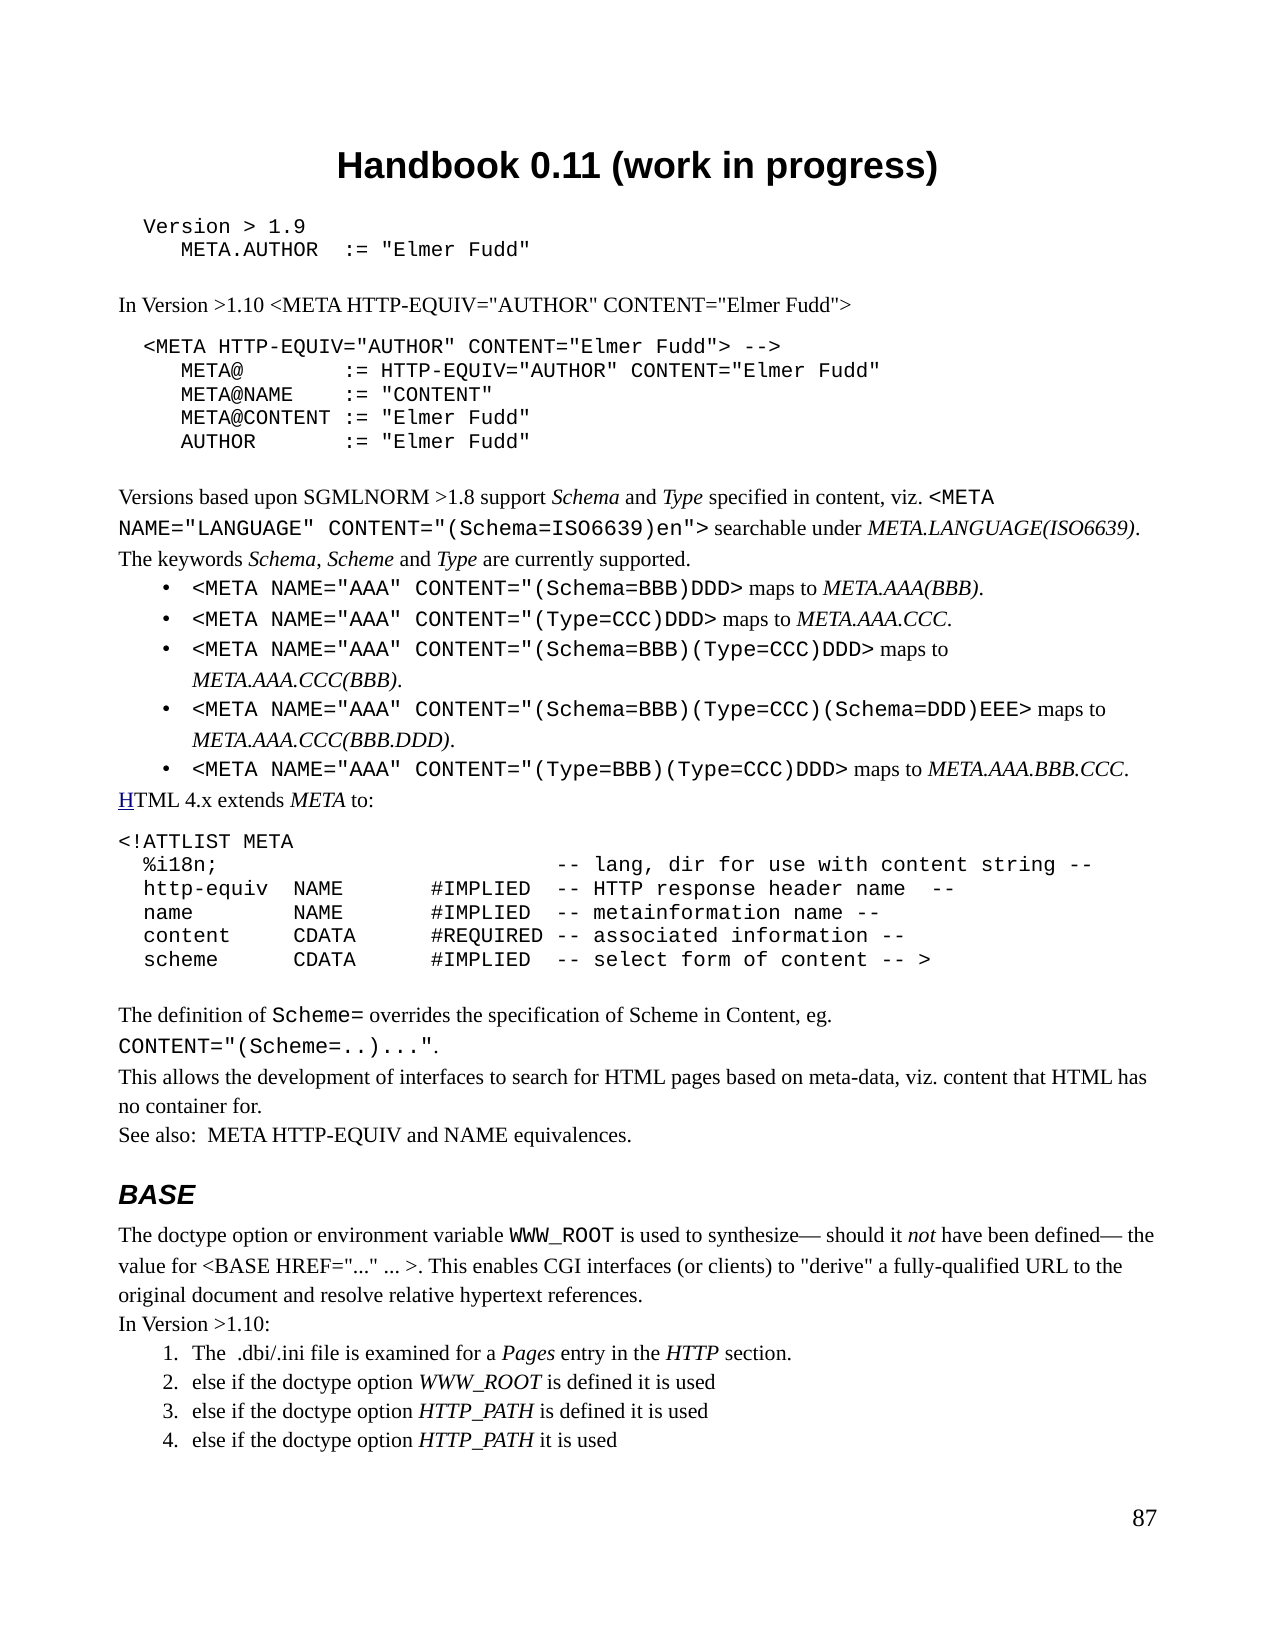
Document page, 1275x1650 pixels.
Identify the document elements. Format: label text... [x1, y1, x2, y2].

text scheme CDATA #IMPLIED -- select form of content -- > [118, 949, 1157, 973]
text Version > 1.9 [118, 216, 1157, 239]
text Versions based upon SGMLNORM >1.8 support Schema and Type specified in content, viz. <META NAME="LANGUAGE" CONTENT="(Schema=ISO6639)en"> searchable under META.LANGUAGE(ISO6639). The keywords Schema, Scheme and Type are currently supported. [118, 484, 1157, 571]
text <!ATTLIST META [118, 831, 1157, 854]
text http-equiv NAME #IMPLIED -- HTTP response header name -- [118, 878, 1157, 902]
text META@ := HTTP-EQUIV="AUTHOR" CONTENT="Elmer Fudd" [118, 360, 1157, 384]
text In Version >1.10 <META HTTP-EQUIV="AUTHOR" CONTENT="Elmer Fudd"> [118, 292, 1157, 318]
text name NAME #IMPLIED -- metainformation name -- [118, 902, 1157, 925]
list <META NAME="AAA" CONTENT="(Type=CCC)DDD> maps to META.AAA.CCC. [162, 606, 1157, 632]
subtitle BASE [118, 1178, 1157, 1210]
list else if the doctype option HTTP_PATH is defined it is used [162, 1398, 1157, 1423]
text The definition of Scheme= overrides the specification of Scheme in Content, eg. CONTENT="(Scheme=..)...". [118, 1002, 1157, 1060]
text HTML 4.x extends META to: [118, 787, 1157, 812]
list else if the doctype option HTTP_PATH it is used [162, 1427, 1157, 1452]
text META.AUTHOR := "Elmer Fudd" [118, 239, 1157, 263]
list The .dbi/.ini file is examined for a Pages entry in the HTTP section. [162, 1340, 1157, 1365]
text META@CONTENT := "Elmer Fudd" [118, 407, 1157, 431]
list <META NAME="AAA" CONTENT="(Schema=BBB)(Type=CCC)DDD> maps to META.AAA.CCC(BBB). [162, 636, 1157, 692]
text This allows the development of interfaces to search for HTML pages based on meta-data, viz. content that HTML has no container for. [118, 1064, 1157, 1118]
text content CDATA #REQUIRED -- associated information -- [118, 925, 1157, 949]
text See also: META HTTP-EQUIV and NAME equivalences. [118, 1122, 1157, 1147]
list <META NAME="AAA" CONTENT="(Schema=BBB)DDD> maps to META.AAA(BBB). [162, 574, 1157, 602]
list <META NAME="AAA" CONTENT="(Schema=BBB)(Type=CCC)(Schema=DDD)EEE> maps to META.AAA.CCC(BBB.DDD). [162, 696, 1157, 752]
text <META HTTP-EQUIV="AUTHOR" CONTENT="Elmer Fudd"> --> [118, 336, 1157, 360]
text In Version >1.10: [118, 1311, 1157, 1336]
text META@NAME := "CONTENT" [118, 384, 1157, 407]
text %i18n; -- lang, dir for use with content string -- [118, 854, 1157, 878]
text The doctype option or environment variable WWW_ROOT is used to synthesize— should it not have been defined— the value for <BASE HREF="..." ... >. This enables CGI interfaces (or clients) to "derive" a fully-qualified URL to the original document and resolve relative hypertext references. [118, 1222, 1157, 1307]
text AUTHOR := "Elmer Fudd" [118, 431, 1157, 455]
list <META NAME="AAA" CONTENT="(Type=BBB)(Type=CCC)DDD> maps to META.AAA.BBB.CCC. [162, 756, 1157, 783]
list else if the doctype option WWW_ROOT is defined it is used [162, 1369, 1157, 1394]
